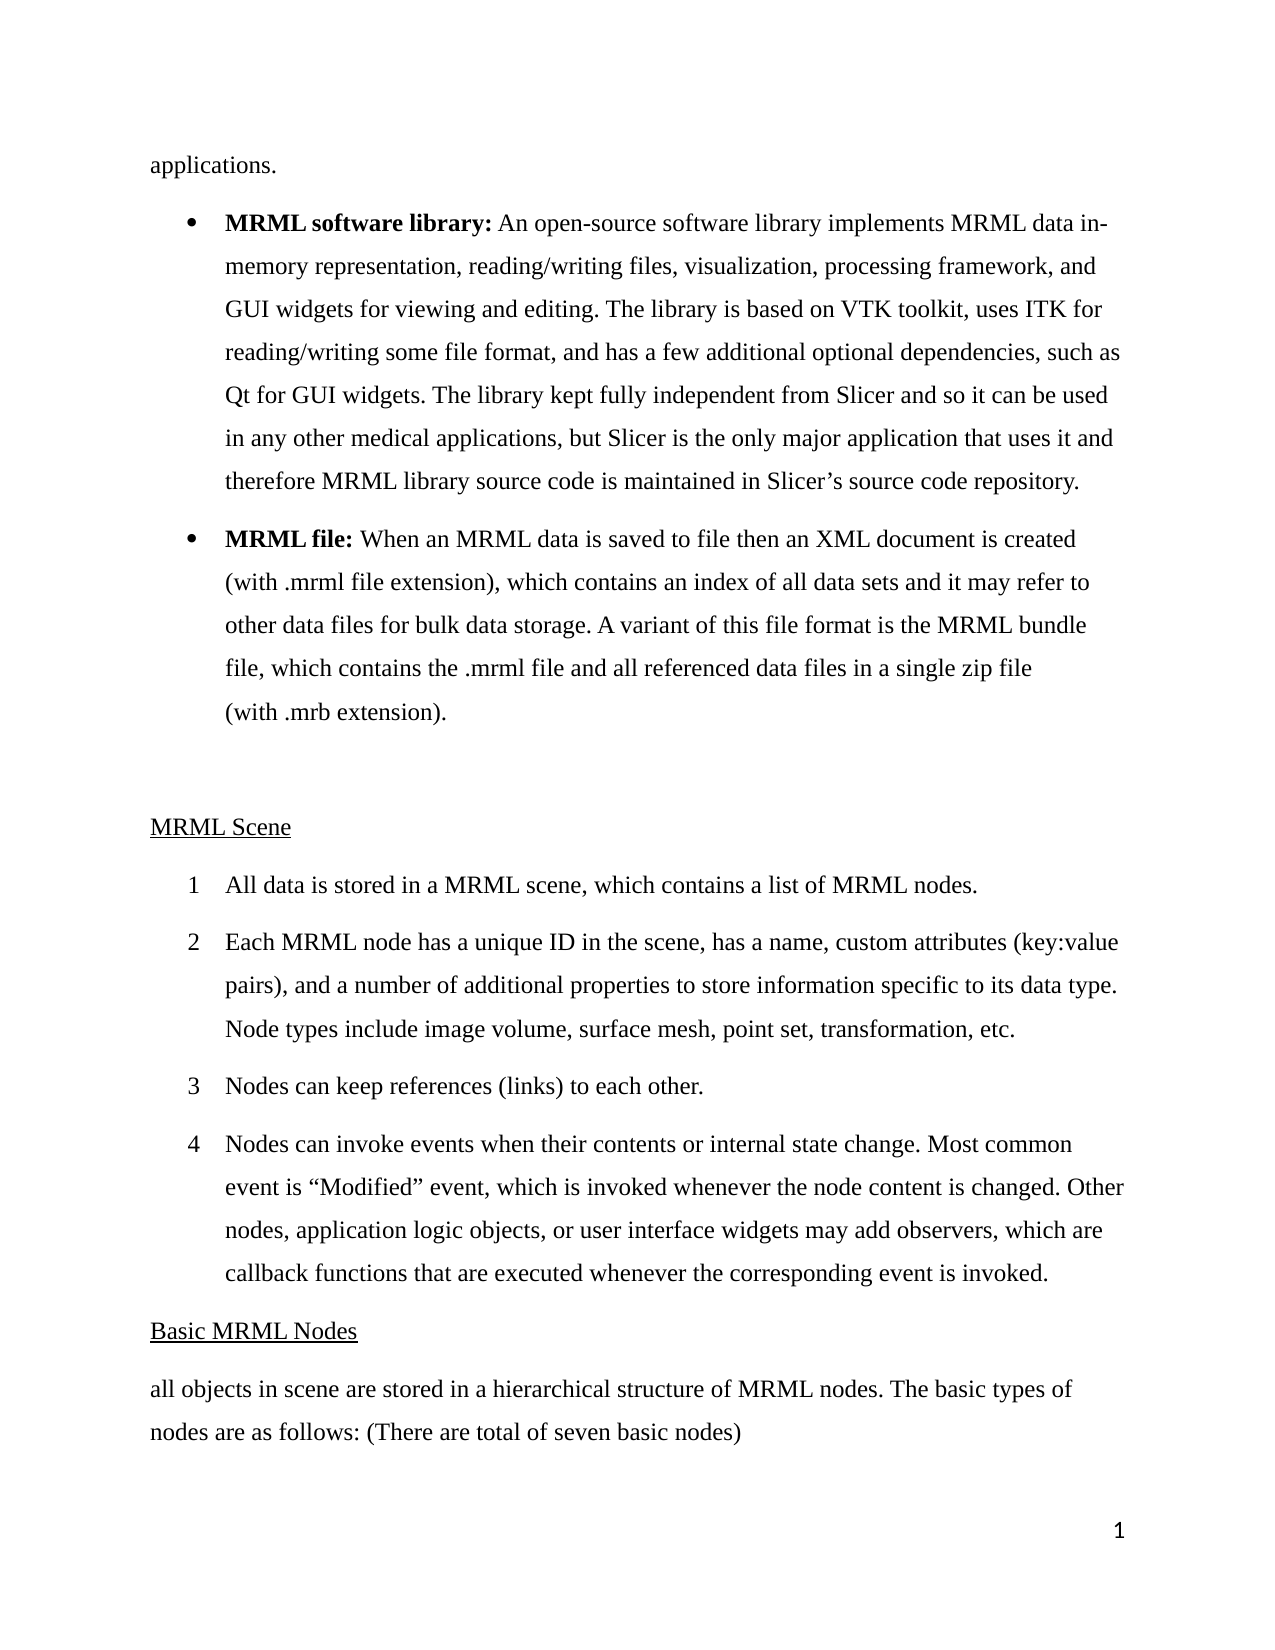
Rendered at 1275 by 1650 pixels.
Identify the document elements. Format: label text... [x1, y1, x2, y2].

list Each MRML node has a unique ID in the scene, has a name, custom attributes (key:value pairs), and a number of additional properties to store information specific to its data type. Node types include image volume, surface mesh, point set, transformation, etc. [187, 927, 1125, 1042]
text Basic MRML Nodes [150, 1316, 1125, 1345]
text MRML Scene [150, 812, 1125, 841]
text all objects in scene are stored in a hierarchical structure of MRML nodes. The basic types of nodes are as follows: (There are total of seven basic nodes) [150, 1374, 1125, 1446]
list MRML file: When an MRML data is saved to file then an XML document is created (with .mrml file extension), which contains an index of all data sets and it may refer to other data files for bulk data storage. A variant of this file format is the MRML bundle file, which contains the .mrml file and all referenced data files in a single zip file (with .mrb extension). [187, 524, 1125, 725]
text applications. [150, 150, 1125, 179]
list All data is stored in a MRML scene, which contains a list of MRML nodes. [187, 870, 1125, 898]
list Nodes can invoke events when their contents or internal state change. Most common event is “Modified” event, which is invoked whenever the node content is changed. Other nodes, application logic objects, or user interface widgets may add observers, which are callback functions that are executed whenever the corresponding event is invoked. [187, 1129, 1125, 1287]
list MRML software library: An open-source software library implements MRML data in-memory representation, reading/writing files, visualization, processing framework, and GUI widgets for viewing and editing. The library is based on VTK toolkit, uses ITK for reading/writing some file format, and has a few additional optional dependencies, such as Qt for GUI widgets. The library kept fully independent from Slicer and so it can be used in any other medical applications, but Slicer is the only major application that uses it and therefore MRML library source code is maintained in Slicer’s source code repository. [187, 208, 1125, 495]
list Nodes can keep references (links) to each other. [187, 1071, 1125, 1100]
